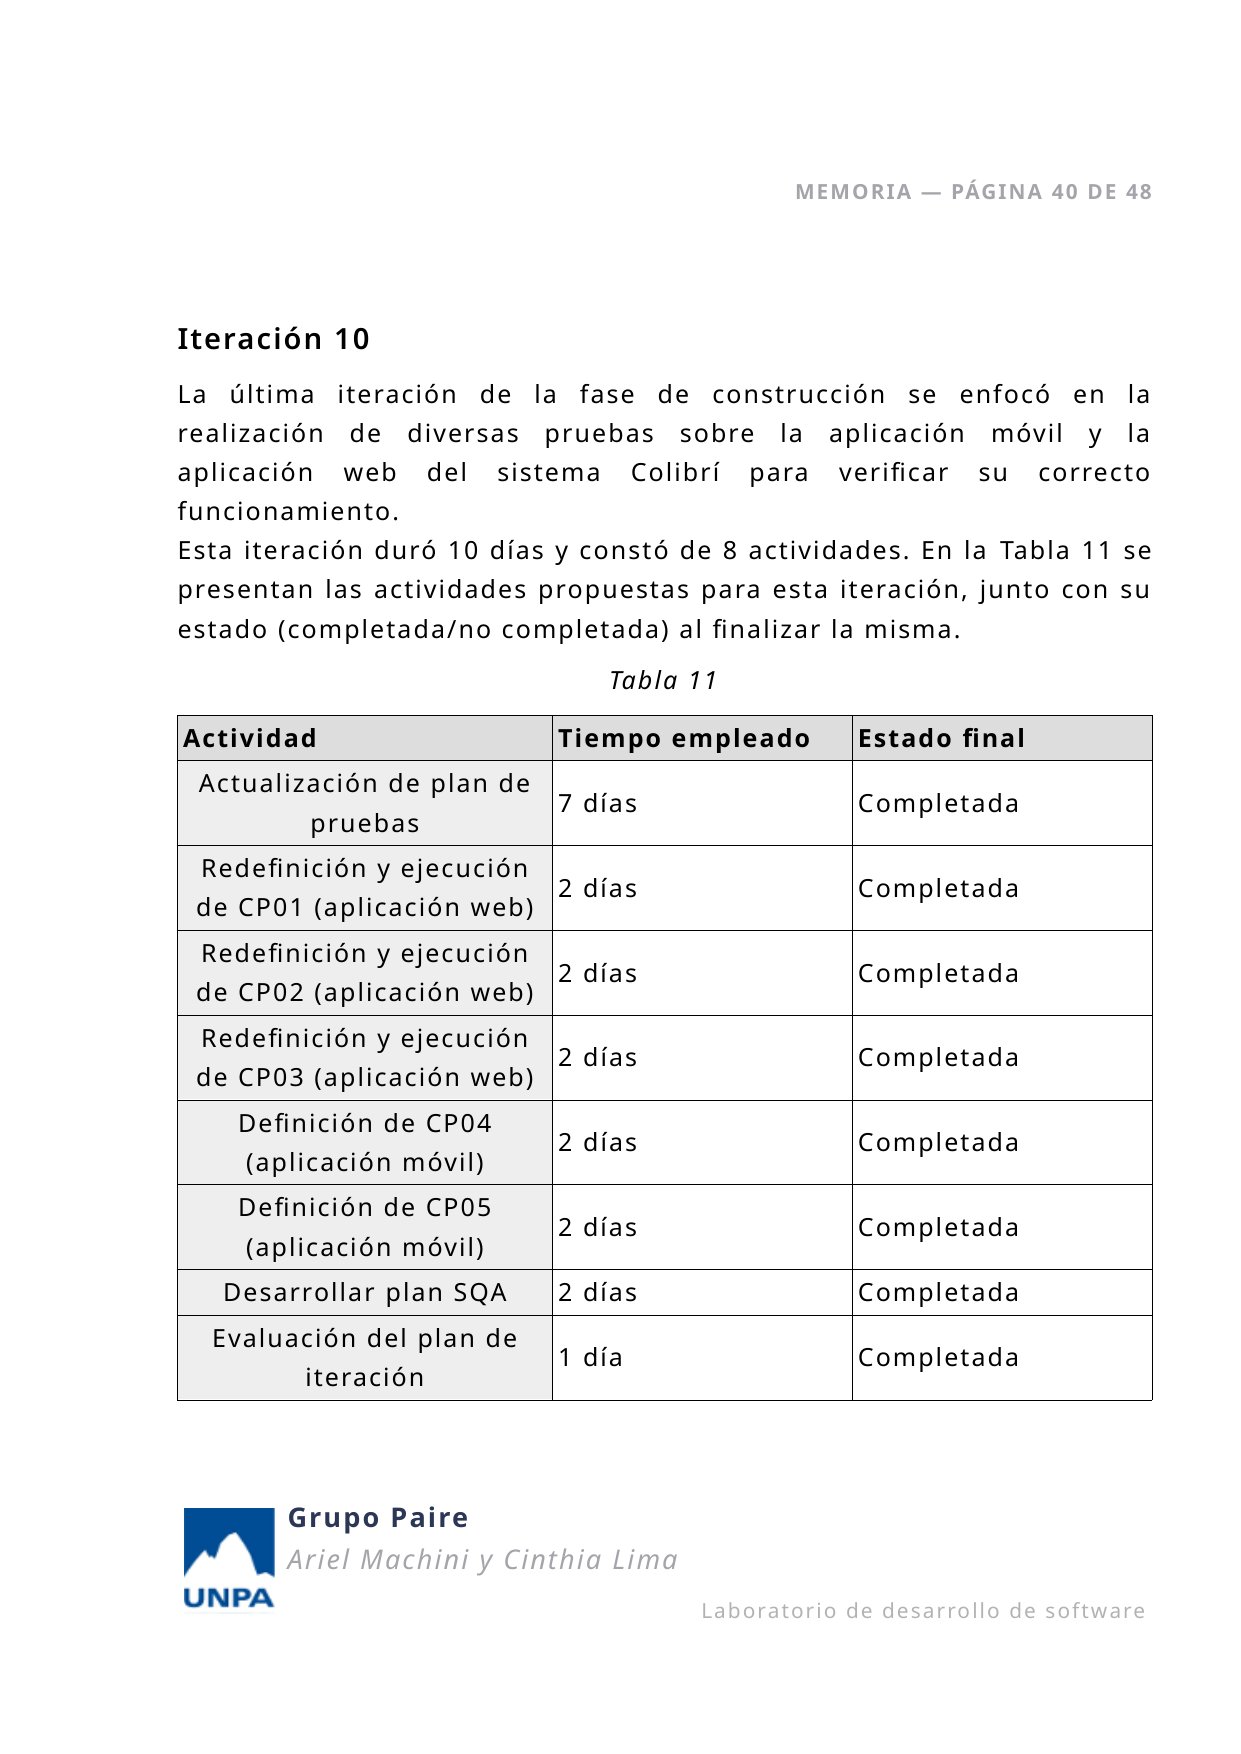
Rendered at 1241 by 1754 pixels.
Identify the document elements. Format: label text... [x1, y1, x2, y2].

table_cell Completada [853, 846, 1152, 930]
table_cell Definición de CP04 (aplicación móvil) [178, 1101, 552, 1184]
table_cell Desarrollar plan SQA [178, 1270, 552, 1315]
table_cell Evaluación del plan de iteración [178, 1316, 552, 1399]
table_cell Completada [853, 931, 1152, 1015]
table_cell Redefinición y ejecución de CP03 (aplicación web) [178, 1016, 552, 1099]
table_cell Actualización de plan de pruebas [178, 761, 552, 845]
subtitle Iteración 10 [177, 318, 1152, 358]
table_cell Completada [853, 1316, 1152, 1399]
table_cell 2 días [553, 931, 852, 1015]
text Esta iteración duró 10 días y constó de 8 actividades. En la Tabla 11 se presentan las actividades propuestas para esta iteración, junto con su estado (completada/no completada) al finalizar la misma. [177, 533, 1152, 645]
table_cell 2 días [553, 846, 852, 930]
text La última iteración de la fase de construcción se enfocó en la realización de diversas pruebas sobre la aplicación móvil y la aplicación web del sistema Colibrí para verificar su correcto funcionamiento. [177, 376, 1152, 528]
table_cell Redefinición y ejecución de CP01 (aplicación web) [178, 846, 552, 930]
table_header Tiempo empleado [553, 716, 852, 760]
table_cell 2 días [553, 1270, 852, 1315]
table_cell 2 días [553, 1101, 852, 1184]
table_cell Completada [853, 761, 1152, 845]
table_cell 1 día [553, 1316, 852, 1399]
table_cell 7 días [553, 761, 852, 845]
table_cell 2 días [553, 1185, 852, 1269]
table_header Estado final [853, 716, 1152, 760]
text Tabla 11 [177, 663, 1152, 697]
table_cell Completada [853, 1270, 1152, 1315]
table_cell Completada [853, 1101, 1152, 1184]
table_cell Completada [853, 1016, 1152, 1099]
table_cell Redefinición y ejecución de CP02 (aplicación web) [178, 931, 552, 1015]
table_cell Definición de CP05 (aplicación móvil) [178, 1185, 552, 1269]
table_cell Completada [853, 1185, 1152, 1269]
picture [184, 1508, 275, 1614]
table_cell 2 días [553, 1016, 852, 1099]
table_header Actividad [178, 716, 552, 760]
